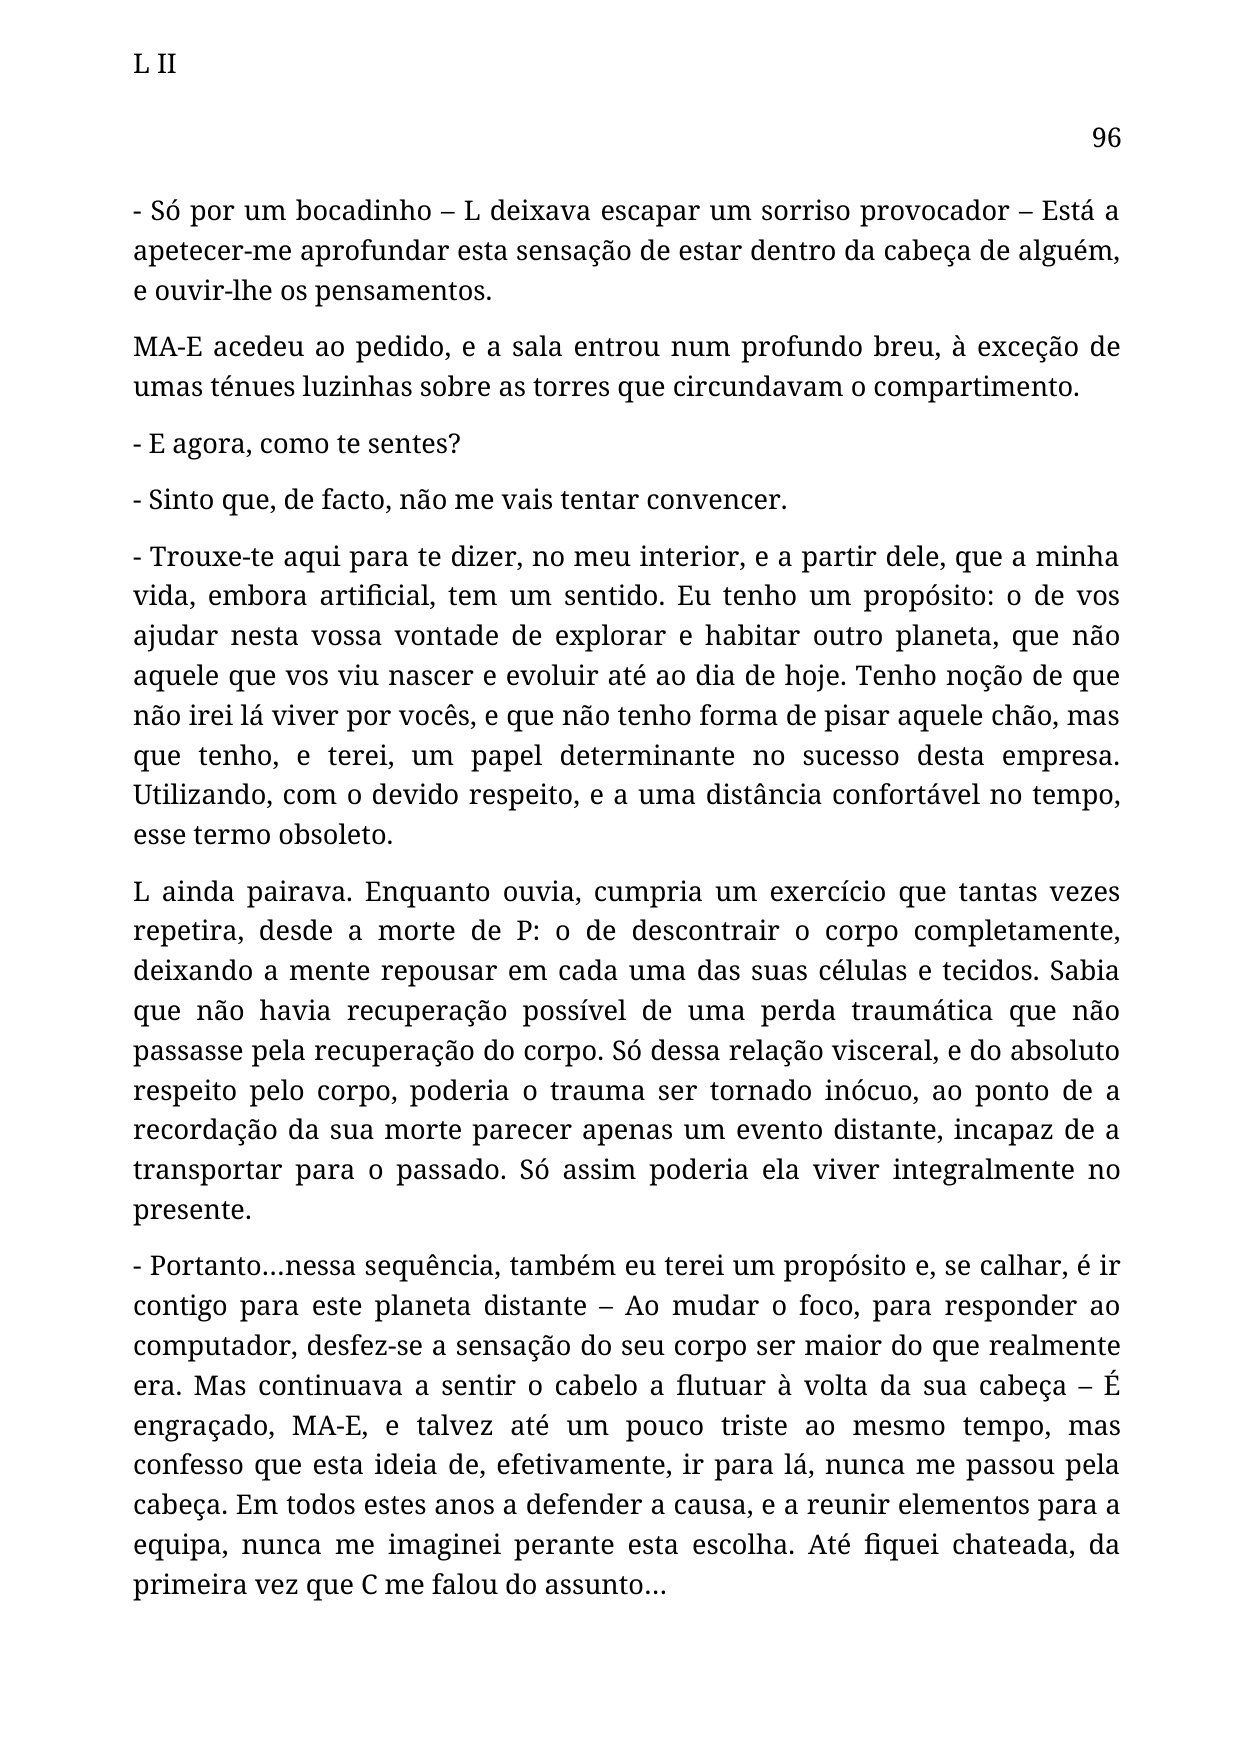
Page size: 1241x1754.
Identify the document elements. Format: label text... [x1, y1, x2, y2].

text - Só por um bocadinho – L deixava escapar um sorriso provocador – Está a apetecer-me aprofundar esta sensação de estar dentro da cabeça de alguém, e ouvir-lhe os pensamentos. [133, 192, 1122, 308]
text - Portanto…nessa sequência, também eu terei um propósito e, se calhar, é ir contigo para este planeta distante – Ao mudar o foco, para responder ao computador, desfez-se a sensação do seu corpo ser maior do que realmente era. Mas continuava a sentir o cabelo a flutuar à volta da sua cabeça – É engraçado, MA-E, e talvez até um pouco triste ao mesmo tempo, mas confesso que esta ideia de, efetivamente, ir para lá, nunca me passou pela cabeça. Em todos estes anos a defender a causa, e a reunir elementos para a equipa, nunca me imaginei perante esta escolha. Até fiquei chateada, da primeira vez que C me falou do assunto… [133, 1247, 1122, 1602]
text L ainda pairava. Enquanto ouvia, cumpria um exercício que tantas vezes repetira, desde a morte de P: o de descontrair o corpo completamente, deixando a mente repousar em cada uma das suas células e tecidos. Sabia que não havia recuperação possível de uma perda traumática que não passasse pela recuperação do corpo. Só dessa relação visceral, e do absoluto respeito pelo corpo, poderia o trauma ser tornado inócuo, ao ponto de a recordação da sua morte parecer apenas um evento distante, incapaz de a transportar para o passado. Só assim poderia ela viver integralmente no presente. [133, 872, 1122, 1227]
text - Trouxe-te aqui para te dizer, no meu interior, e a partir dele, que a minha vida, embora artificial, tem um sentido. Eu tenho um propósito: o de vos ajudar nesta vossa vontade de explorar e habitar outro planeta, que não aquele que vos viu nascer e evoluir até ao dia de hoje. Tenho noção de que não irei lá viver por vocês, e que não tenho forma de pisar aquele chão, mas que tenho, e terei, um papel determinante no sucesso desta empresa. Utilizando, com o devido respeito, e a uma distância confortável no tempo, esse termo obsoleto. [133, 537, 1122, 852]
text MA-E acedeu ao pedido, e a sala entrou num profundo breu, à exceção de umas ténues luzinhas sobre as torres que circundavam o compartimento. [133, 328, 1122, 404]
text - E agora, como te sentes? [133, 424, 1122, 461]
text - Sinto que, de facto, não me vais tentar convencer. [133, 481, 1122, 517]
